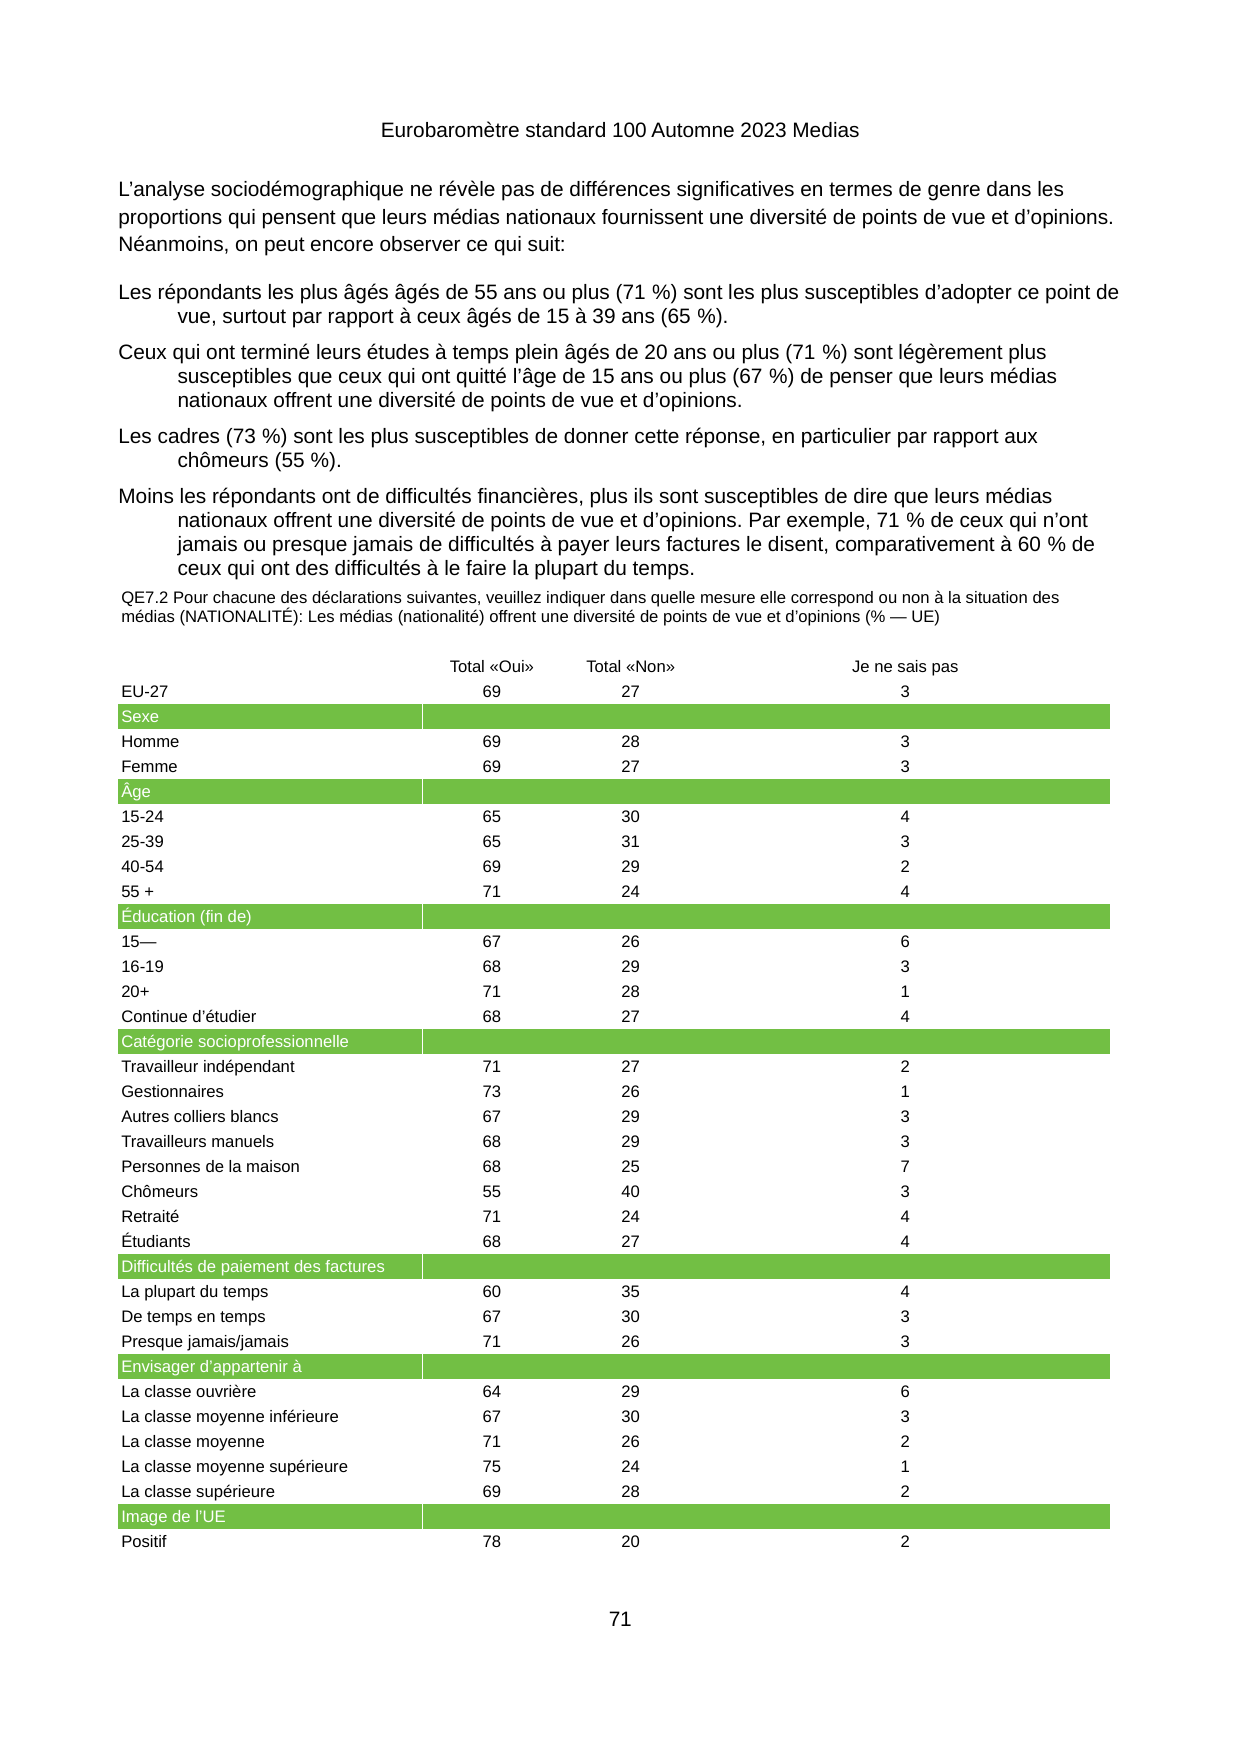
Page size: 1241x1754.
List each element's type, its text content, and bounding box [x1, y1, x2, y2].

table_cell [700, 629, 1110, 654]
table_cell 68 [423, 954, 561, 979]
table_cell [423, 704, 561, 729]
table_cell 69 [423, 1479, 561, 1504]
table_cell Catégorie socioprofessionnelle [118, 1029, 422, 1054]
table_cell 25 [561, 1154, 700, 1179]
table_cell 69 [423, 854, 561, 879]
table_cell [561, 1029, 700, 1054]
table_cell Travailleur indépendant [118, 1054, 422, 1079]
table_cell 1 [700, 1079, 1110, 1104]
table_cell 30 [561, 1304, 700, 1329]
table_cell [700, 1504, 1110, 1529]
table_cell Envisager d’appartenir à [118, 1354, 422, 1379]
table_cell Presque jamais/jamais [118, 1329, 422, 1354]
table_cell Personnes de la maison [118, 1154, 422, 1179]
table_cell 30 [561, 804, 700, 829]
table_cell 16-19 [118, 954, 422, 979]
table_cell 6 [700, 929, 1110, 954]
table_cell [700, 1354, 1110, 1379]
table_cell 25-39 [118, 829, 422, 854]
table_cell 3 [700, 1304, 1110, 1329]
table_cell 68 [423, 1229, 561, 1254]
table_cell 71 [423, 1204, 561, 1229]
table_cell 3 [700, 1104, 1110, 1129]
table_cell Autres colliers blancs [118, 1104, 422, 1129]
table_cell 40 [561, 1179, 700, 1204]
table_cell Femme [118, 754, 422, 779]
table_cell [561, 1354, 700, 1379]
table_cell [423, 1029, 561, 1054]
table_cell 3 [700, 1129, 1110, 1154]
table_cell 71 [423, 1329, 561, 1354]
table_cell [423, 1254, 561, 1279]
table_cell [118, 629, 422, 654]
text Les répondants les plus âgés âgés de 55 ans ou plus (71 %) sont les plus susceptibles d’adopter ce point de vue, surtout par rapport à ceux âgés de 15 à 39 ans (65 %). [118, 280, 1122, 328]
table_cell [561, 904, 700, 929]
table_cell 3 [700, 829, 1110, 854]
table_cell 24 [561, 879, 700, 904]
table_cell 65 [423, 829, 561, 854]
table_cell 67 [423, 1304, 561, 1329]
table_cell La plupart du temps [118, 1279, 422, 1304]
table_cell [700, 904, 1110, 929]
table_cell 3 [700, 1329, 1110, 1354]
table_cell 4 [700, 1204, 1110, 1229]
table_cell 3 [700, 1404, 1110, 1429]
table_cell 26 [561, 929, 700, 954]
table_cell [561, 629, 700, 654]
text L’analyse sociodémographique ne révèle pas de différences significatives en termes de genre dans les proportions qui pensent que leurs médias nationaux fournissent une diversité de points de vue et d’opinions. Néanmoins, on peut encore observer ce qui suit: [118, 177, 1122, 256]
table_cell 29 [561, 854, 700, 879]
table_cell Positif [118, 1529, 422, 1554]
table_cell [423, 1504, 561, 1529]
table_cell 6 [700, 1379, 1110, 1404]
table_cell 64 [423, 1379, 561, 1404]
table_cell 28 [561, 729, 700, 754]
table_cell [561, 1254, 700, 1279]
table_cell Retraité [118, 1204, 422, 1229]
table_cell Éducation (fin de) [118, 904, 422, 929]
table_cell 2 [700, 854, 1110, 879]
table_cell La classe ouvrière [118, 1379, 422, 1404]
table_cell [561, 779, 700, 804]
table_cell 75 [423, 1454, 561, 1479]
table_cell [423, 779, 561, 804]
table_cell 20 [561, 1529, 700, 1554]
table_cell Travailleurs manuels [118, 1129, 422, 1154]
table_cell 30 [561, 1404, 700, 1429]
table_cell Total «Non» [561, 654, 700, 679]
table_cell 71 [423, 1054, 561, 1079]
table_cell 60 [423, 1279, 561, 1304]
table_cell 3 [700, 679, 1110, 704]
table_cell 69 [423, 679, 561, 704]
table_cell 29 [561, 954, 700, 979]
table_cell 31 [561, 829, 700, 854]
table_cell 67 [423, 1104, 561, 1129]
table_cell 35 [561, 1279, 700, 1304]
table_cell 29 [561, 1379, 700, 1404]
table_cell [700, 779, 1110, 804]
table_cell Sexe [118, 704, 422, 729]
table_cell 27 [561, 1054, 700, 1079]
table_cell 27 [561, 754, 700, 779]
table_cell 55 + [118, 879, 422, 904]
table_cell Je ne sais pas [700, 654, 1110, 679]
table_cell [423, 1354, 561, 1379]
text Les cadres (73 %) sont les plus susceptibles de donner cette réponse, en particulier par rapport aux chômeurs (55 %). [118, 424, 1122, 472]
table_cell 2 [700, 1429, 1110, 1454]
table_cell [423, 629, 561, 654]
table_cell 40-54 [118, 854, 422, 879]
table_cell Chômeurs [118, 1179, 422, 1204]
table_cell 55 [423, 1179, 561, 1204]
table_cell 4 [700, 879, 1110, 904]
table_cell 28 [561, 1479, 700, 1504]
table_cell Âge [118, 779, 422, 804]
table_cell 3 [700, 754, 1110, 779]
table_cell 2 [700, 1529, 1110, 1554]
table_cell 69 [423, 754, 561, 779]
table_cell La classe supérieure [118, 1479, 422, 1504]
table_cell 26 [561, 1329, 700, 1354]
table_cell 26 [561, 1079, 700, 1104]
table_cell [700, 704, 1110, 729]
table_cell 27 [561, 679, 700, 704]
table_cell [423, 904, 561, 929]
table_cell 26 [561, 1429, 700, 1454]
table_cell 4 [700, 1279, 1110, 1304]
table_cell 67 [423, 929, 561, 954]
table_cell Difficultés de paiement des factures [118, 1254, 422, 1279]
table_cell 68 [423, 1129, 561, 1154]
table_cell 27 [561, 1004, 700, 1029]
table_cell Homme [118, 729, 422, 754]
table_cell [700, 1029, 1110, 1054]
table_cell 1 [700, 979, 1110, 1004]
table_cell 29 [561, 1104, 700, 1129]
table_cell 69 [423, 729, 561, 754]
table_cell [561, 704, 700, 729]
table_cell [700, 1254, 1110, 1279]
table_cell 7 [700, 1154, 1110, 1179]
table_cell 68 [423, 1004, 561, 1029]
table_cell EU-27 [118, 679, 422, 704]
table_cell 4 [700, 1229, 1110, 1254]
table_cell 15-24 [118, 804, 422, 829]
table_cell La classe moyenne [118, 1429, 422, 1454]
table_cell 20+ [118, 979, 422, 1004]
table_cell [118, 654, 422, 679]
table_cell 24 [561, 1454, 700, 1479]
table_cell 67 [423, 1404, 561, 1429]
table_cell 68 [423, 1154, 561, 1179]
table_cell Continue d’étudier [118, 1004, 422, 1029]
table_cell 15— [118, 929, 422, 954]
table_cell Total «Oui» [423, 654, 561, 679]
table_cell 3 [700, 729, 1110, 754]
table_cell Gestionnaires [118, 1079, 422, 1104]
table_cell Image de l’UE [118, 1504, 422, 1529]
text Ceux qui ont terminé leurs études à temps plein âgés de 20 ans ou plus (71 %) sont légèrement plus susceptibles que ceux qui ont quitté l’âge de 15 ans ou plus (67 %) de penser que leurs médias nationaux offrent une diversité de points de vue et d’opinions. [118, 340, 1122, 412]
table_cell 4 [700, 1004, 1110, 1029]
table_cell Étudiants [118, 1229, 422, 1254]
table_cell 71 [423, 879, 561, 904]
table_cell De temps en temps [118, 1304, 422, 1329]
table_cell 4 [700, 804, 1110, 829]
table_cell 27 [561, 1229, 700, 1254]
table_cell 65 [423, 804, 561, 829]
text Moins les répondants ont de difficultés financières, plus ils sont susceptibles de dire que leurs médias nationaux offrent une diversité de points de vue et d’opinions. Par exemple, 71 % de ceux qui n’ont jamais ou presque jamais de difficultés à payer leurs factures le disent, comparativement à 60 % de ceux qui ont des difficultés à le faire la plupart du temps. [118, 483, 1122, 579]
table_cell La classe moyenne inférieure [118, 1404, 422, 1429]
table_cell 1 [700, 1454, 1110, 1479]
table_cell 71 [423, 1429, 561, 1454]
table_cell 28 [561, 979, 700, 1004]
table_cell 24 [561, 1204, 700, 1229]
table_header QE7.2 Pour chacune des déclarations suivantes, veuillez indiquer dans quelle mesure elle correspond ou non à la situation des médias (NATIONALITÉ): Les médias (nationalité) offrent une diversité de points de vue et d’opinions (% — UE) [118, 585, 1110, 629]
table_cell 73 [423, 1079, 561, 1104]
table_cell 3 [700, 954, 1110, 979]
table_cell 2 [700, 1479, 1110, 1504]
table_cell 71 [423, 979, 561, 1004]
table_cell La classe moyenne supérieure [118, 1454, 422, 1479]
table_cell 3 [700, 1179, 1110, 1204]
table_cell 2 [700, 1054, 1110, 1079]
table_cell [561, 1504, 700, 1529]
table_cell 78 [423, 1529, 561, 1554]
table_cell 29 [561, 1129, 700, 1154]
